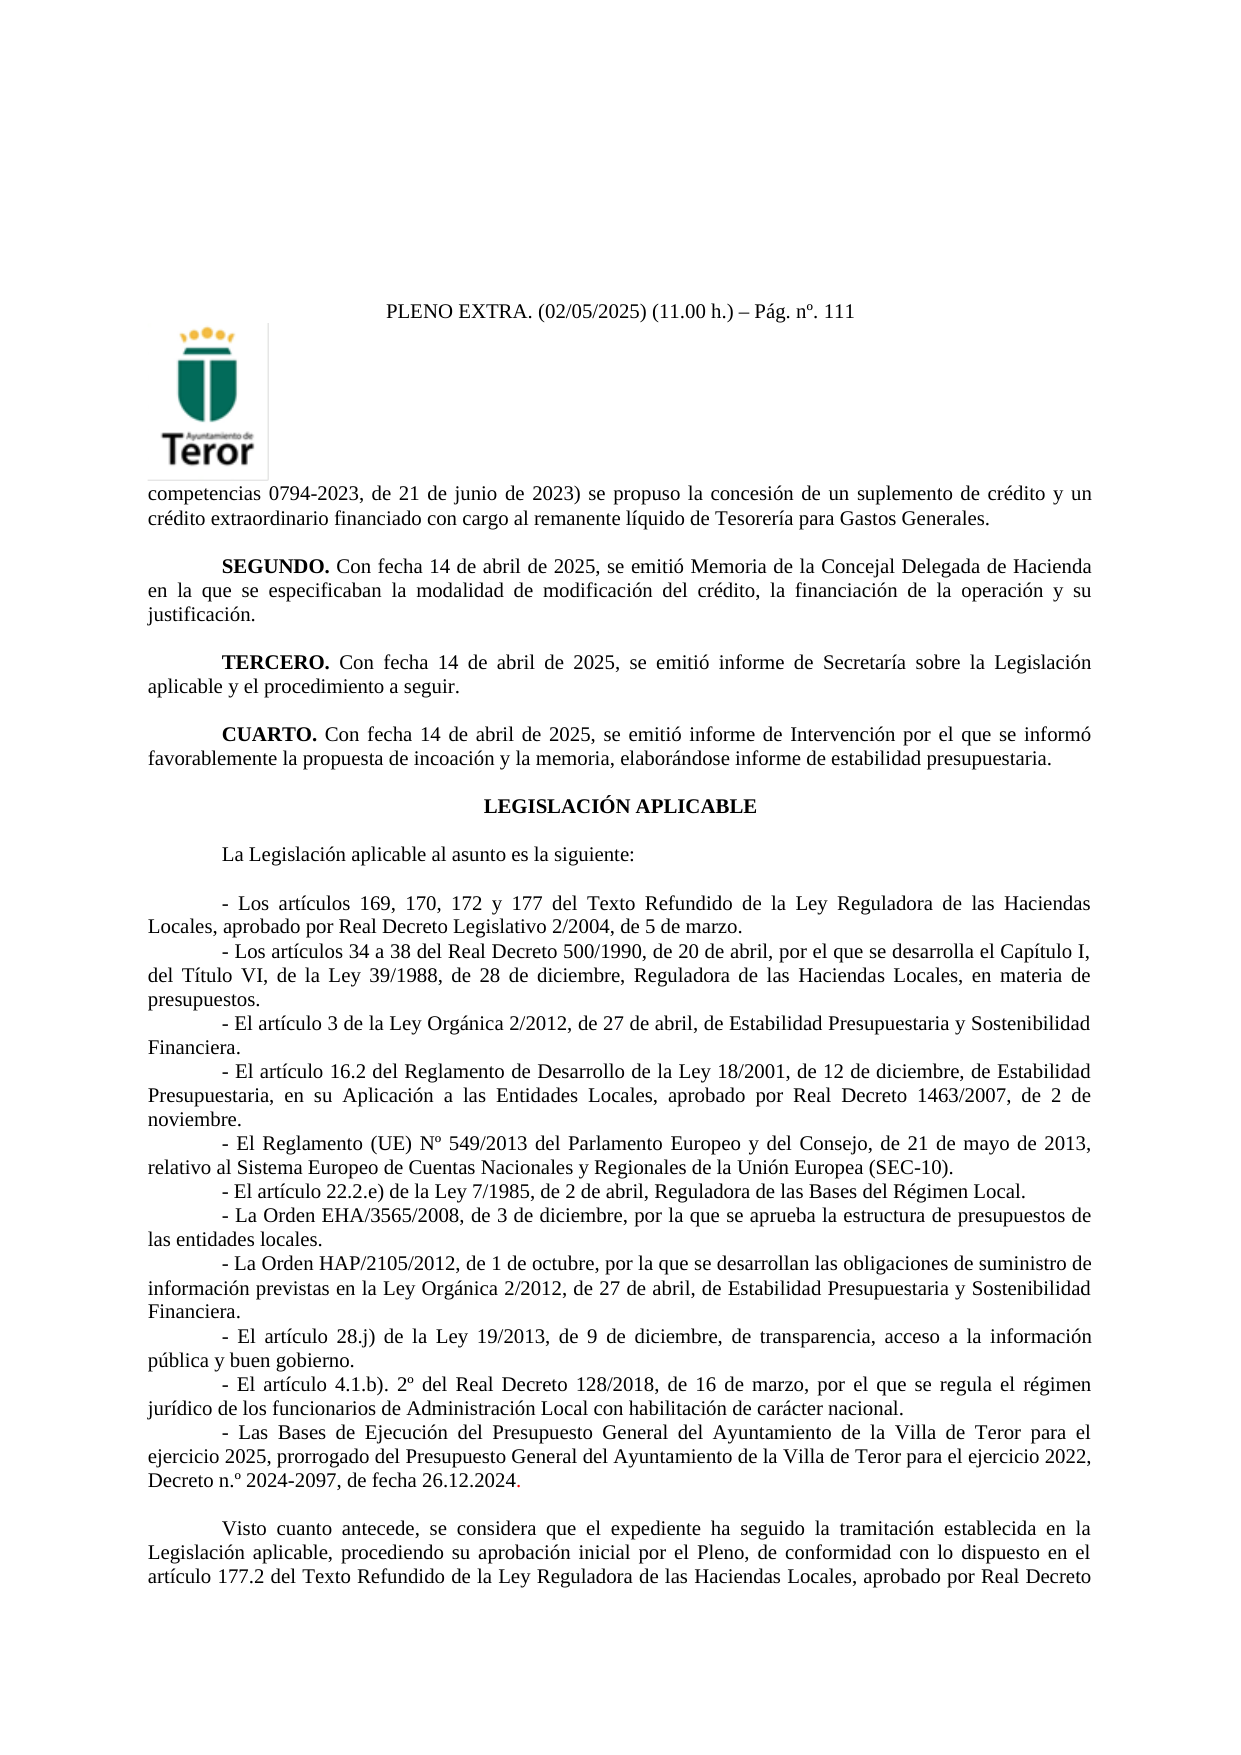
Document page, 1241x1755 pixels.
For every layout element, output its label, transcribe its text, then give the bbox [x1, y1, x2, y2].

text - La Orden EHA/3565/2008, de 3 de diciembre, por la que se aprueba la estructura de presupuestos de las entidades locales. [148, 1203, 1093, 1251]
text - El Reglamento (UE) Nº 549/2013 del Parlamento Europeo y del Consejo, de 21 de mayo de 2013, relativo al Sistema Europeo de Cuentas Nacionales y Regionales de la Unión Europea (SEC-10). [148, 1131, 1093, 1179]
text - El artículo 4.1.b). 2º del Real Decreto 128/2018, de 16 de marzo, por el que se regula el régimen jurídico de los funcionarios de Administración Local con habilitación de carácter nacional. [148, 1372, 1093, 1420]
text La Legislación aplicable al asunto es la siguiente: [148, 842, 1093, 866]
text TERCERO. Con fecha 14 de abril de 2025, se emitió informe de Secretaría sobre la Legislación aplicable y el procedimiento a seguir. [148, 650, 1093, 698]
text - Los artículos 169, 170, 172 y 177 del Texto Refundido de la Ley Reguladora de las Haciendas Locales, aprobado por Real Decreto Legislativo 2/2004, de 5 de marzo. [148, 890, 1093, 938]
text CUARTO. Con fecha 14 de abril de 2025, se emitió informe de Intervención por el que se informó favorablemente la propuesta de incoación y la memoria, elaborándose informe de estabilidad presupuestaria. [148, 722, 1093, 770]
text LEGISLACIÓN APLICABLE [148, 794, 1093, 818]
text - La Orden HAP/2105/2012, de 1 de octubre, por la que se desarrollan las obligaciones de suministro de información previstas en la Ley Orgánica 2/2012, de 27 de abril, de Estabilidad Presupuestaria y Sostenibilidad Financiera. [148, 1251, 1093, 1323]
text - El artículo 22.2.e) de la Ley 7/1985, de 2 de abril, Reguladora de las Bases del Régimen Local. [148, 1179, 1093, 1203]
text - El artículo 3 de la Ley Orgánica 2/2012, de 27 de abril, de Estabilidad Presupuestaria y Sostenibilidad Financiera. [148, 1011, 1093, 1059]
text - Los artículos 34 a 38 del Real Decreto 500/1990, de 20 de abril, por el que se desarrolla el Capítulo I, del Título VI, de la Ley 39/1988, de 28 de diciembre, Reguladora de las Haciendas Locales, en materia de presupuestos. [148, 938, 1093, 1011]
text - Las Bases de Ejecución del Presupuesto General del Ayuntamiento de la Villa de Teror para el ejercicio 2025, prorrogado del Presupuesto General del Ayuntamiento de la Villa de Teror para el ejercicio 2022, Decreto n.º 2024-2097, de fecha 26.12.2024. [148, 1420, 1093, 1492]
text - El artículo 16.2 del Reglamento de Desarrollo de la Ley 18/2001, de 12 de diciembre, de Estabilidad Presupuestaria, en su Aplicación a las Entidades Locales, aprobado por Real Decreto 1463/2007, de 2 de noviembre. [148, 1059, 1093, 1131]
text SEGUNDO. Con fecha 14 de abril de 2025, se emitió Memoria de la Concejal Delegada de Hacienda en la que se especificaban la modalidad de modificación del crédito, la financiación de la operación y su justificación. [148, 553, 1093, 626]
text competencias 0794-2023, de 21 de junio de 2023) se propuso la concesión de un suplemento de crédito y un crédito extraordinario financiado con cargo al remanente líquido de Tesorería para Gastos Generales. [148, 481, 1093, 529]
text - El artículo 28.j) de la Ley 19/2013, de 9 de diciembre, de transparencia, acceso a la información pública y buen gobierno. [148, 1323, 1093, 1372]
text Visto cuanto antecede, se considera que el expediente ha seguido la tramitación establecida en la Legislación aplicable, procediendo su aprobación inicial por el Pleno, de conformidad con lo dispuesto en el artículo 177.2 del Texto Refundido de la Ley Reguladora de las Haciendas Locales, aprobado por Real Decreto [148, 1516, 1093, 1588]
